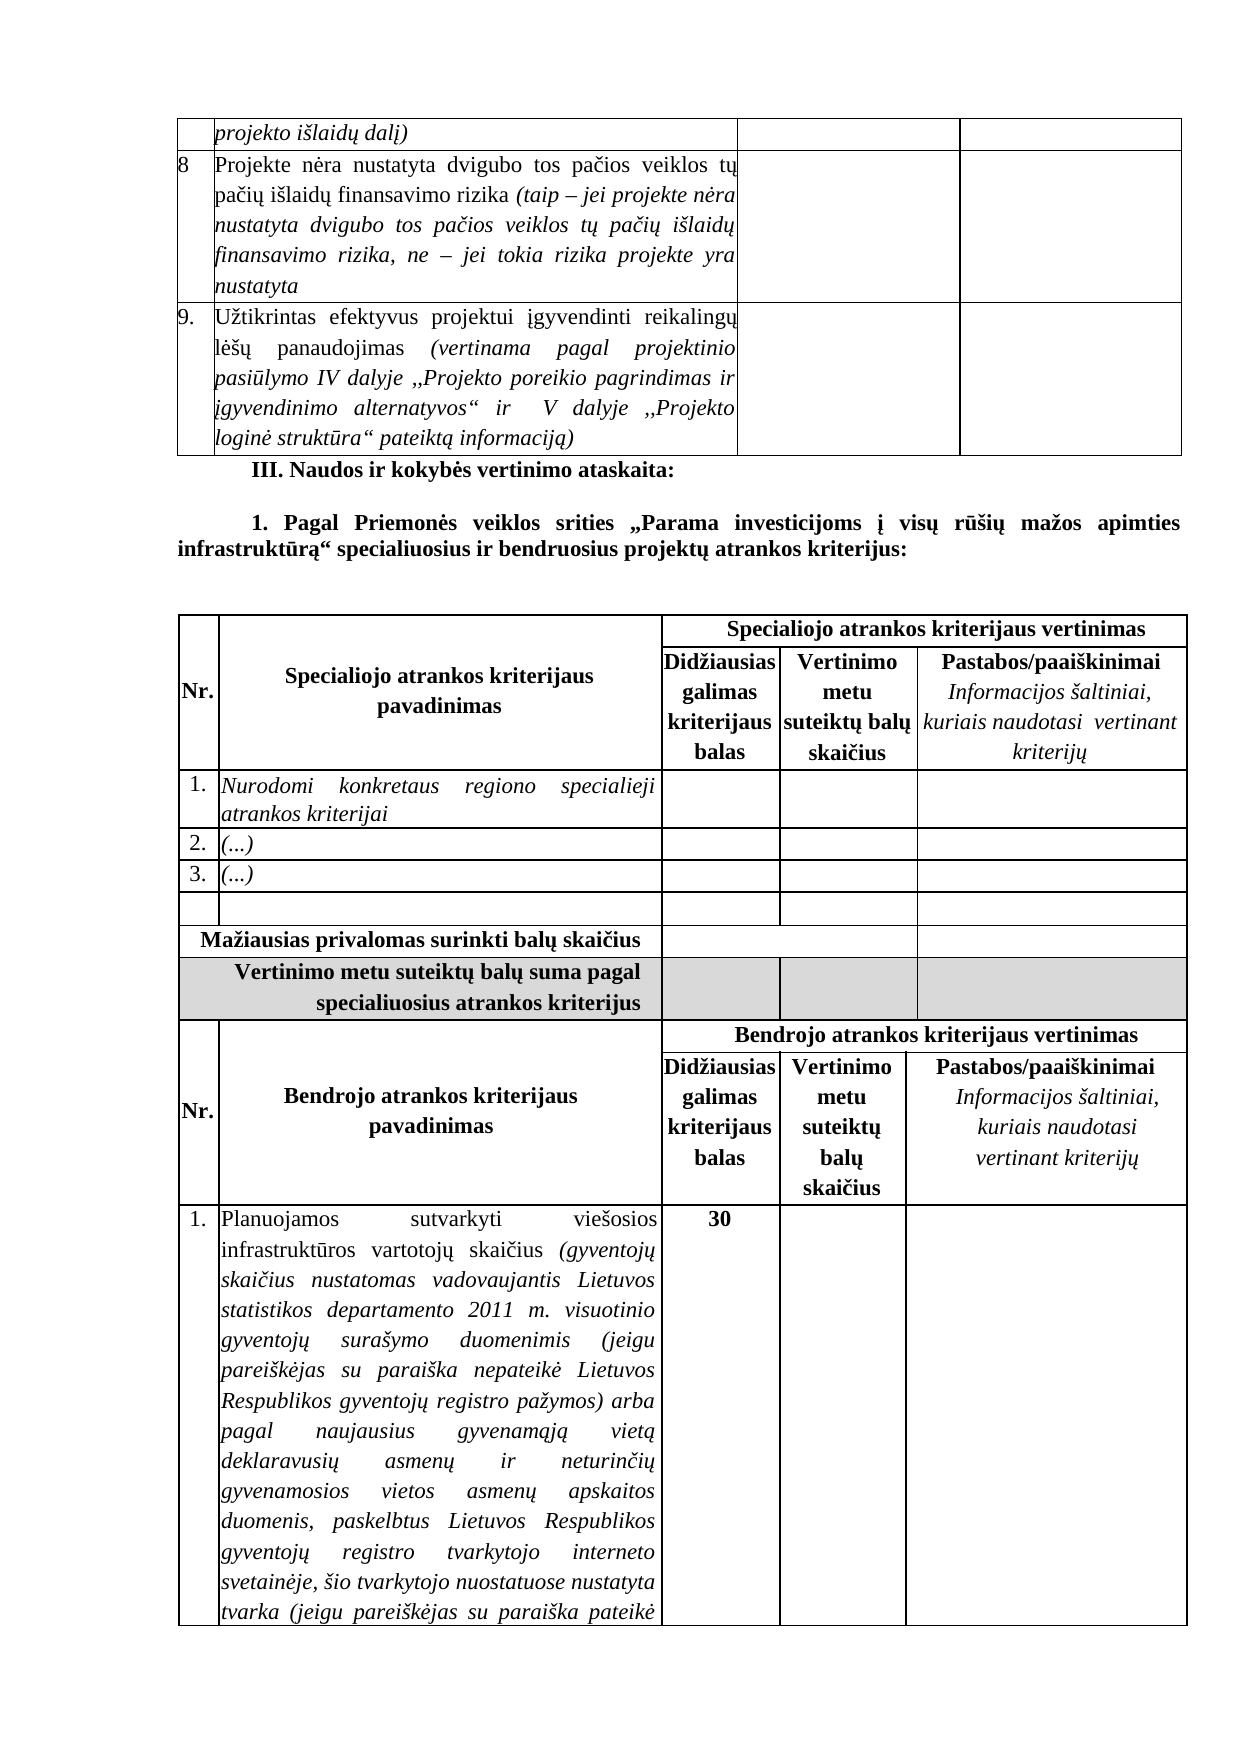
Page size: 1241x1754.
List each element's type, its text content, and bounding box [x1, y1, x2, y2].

table_cell 1. [180, 1206, 218, 1624]
table_cell Projekte nėra nustatyta dvigubo tos pačios veiklos tų pačių išlaidų finansavimo rizika (taip – jei projekte nėra nustatyta dvigubo tos pačios veiklos tų pačių išlaidų finansavimo rizika, ne – jei tokia rizika projekte yra nustatyta [215, 151, 737, 302]
table_cell Planuojamos sutvarkyti viešosios infrastruktūros vartotojų skaičius (gyventojų skaičius nustatomas vadovaujantis Lietuvos statistikos departamento 2011 m. visuotinio gyventojų surašymo duomenimis (jeigu pareiškėjas su paraiška nepateikė Lietuvos Respublikos gyventojų registro pažymos) arba pagal naujausius gyvenamąją vietą deklaravusių asmenų ir neturinčių gyvenamosios vietos asmenų apskaitos duomenis, paskelbtus Lietuvos Respublikos gyventojų registro tvarkytojo interneto svetainėje, šio tvarkytojo nuostatuose nustatyta tvarka (jeigu pareiškėjas su paraiška pateikė [220, 1206, 661, 1624]
table_cell Didžiausias galimas kriterijaus balas [663, 1053, 779, 1204]
table_cell Mažiausias privalomas surinkti balų skaičius [180, 926, 661, 957]
table_cell 30 [663, 1206, 779, 1624]
table_header Nr. [180, 616, 218, 769]
table_cell [961, 119, 1181, 150]
table_cell Užtikrintas efektyvus projektui įgyvendinti reikalingų lėšų panaudojimas (vertinama pagal projektinio pasiūlymo IV dalyje ,,Projekto poreikio pagrindimas ir įgyvendinimo alternatyvos“ ir V dalyje ,,Projekto loginė struktūra“ pateiktą informaciją) [215, 303, 737, 455]
table_cell [918, 771, 1186, 827]
table_cell (...) [220, 829, 661, 859]
table_cell (...) [220, 861, 661, 891]
table_cell [738, 303, 959, 455]
table_cell [738, 151, 959, 302]
table_cell [178, 119, 214, 150]
text 1. Pagal Priemonės veiklos srities „Parama investicijoms į visų rūšių mažos apimties infrastruktūrą“ specialiuosius ir bendruosius projektų atrankos kriterijus: [177, 508, 1181, 561]
text III. Naudos ir kokybės vertinimo ataskaita: [177, 456, 1181, 482]
table_cell Nr. [180, 1021, 218, 1204]
table_header Specialiojo atrankos kriterijaus vertinimas [663, 616, 1186, 646]
table_cell 3. [180, 861, 218, 891]
table_cell Nurodomi konkretaus regiono specialieji atrankos kriterijai [220, 771, 661, 827]
table_cell [781, 861, 917, 891]
table_cell Didžiausias galimas kriterijaus balas [663, 648, 779, 769]
table_cell Vertinimo metu suteiktų balų skaičius [781, 1053, 905, 1204]
table_cell [781, 771, 917, 827]
table_cell Pastabos/paaiškinimai Informacijos šaltiniai, kuriais naudotasi vertinant kriterijų [918, 648, 1186, 769]
table_cell Vertinimo metu suteiktų balų skaičius [781, 648, 917, 769]
table_cell 8 [178, 151, 214, 302]
table_cell Bendrojo atrankos kriterijaus vertinimas [663, 1021, 1186, 1051]
table_cell Vertinimo metu suteiktų balų suma pagal specialiuosius atrankos kriterijus [180, 958, 661, 1019]
table_cell [781, 958, 917, 1019]
table_cell [663, 926, 917, 957]
table_cell [781, 893, 917, 924]
table_cell [961, 303, 1181, 455]
table_cell [663, 829, 779, 859]
table_cell [918, 926, 1186, 957]
table_cell [220, 893, 661, 924]
table_cell [918, 861, 1186, 891]
table_cell [961, 151, 1181, 302]
table_cell Pastabos/paaiškinimai Informacijos šaltiniai, kuriais naudotasi vertinant kriterijų [907, 1053, 1186, 1204]
table_cell 9. [178, 303, 214, 455]
table_cell [918, 958, 1186, 1019]
table_cell [180, 893, 218, 924]
table_cell [738, 119, 959, 150]
table_cell projekto išlaidų dalį) [215, 119, 737, 150]
table_cell [663, 958, 779, 1019]
table_cell Bendrojo atrankos kriterijaus pavadinimas [220, 1021, 661, 1204]
table_cell [663, 771, 779, 827]
table_cell 2. [180, 829, 218, 859]
table_cell [781, 1206, 905, 1624]
table_cell [907, 1206, 1186, 1624]
table_header Specialiojo atrankos kriterijaus pavadinimas [220, 616, 661, 769]
table_cell [663, 893, 779, 924]
table_cell 1. [180, 771, 218, 827]
table_cell [918, 829, 1186, 859]
table_cell [663, 861, 779, 891]
table_cell [918, 893, 1186, 924]
table_cell [781, 829, 917, 859]
